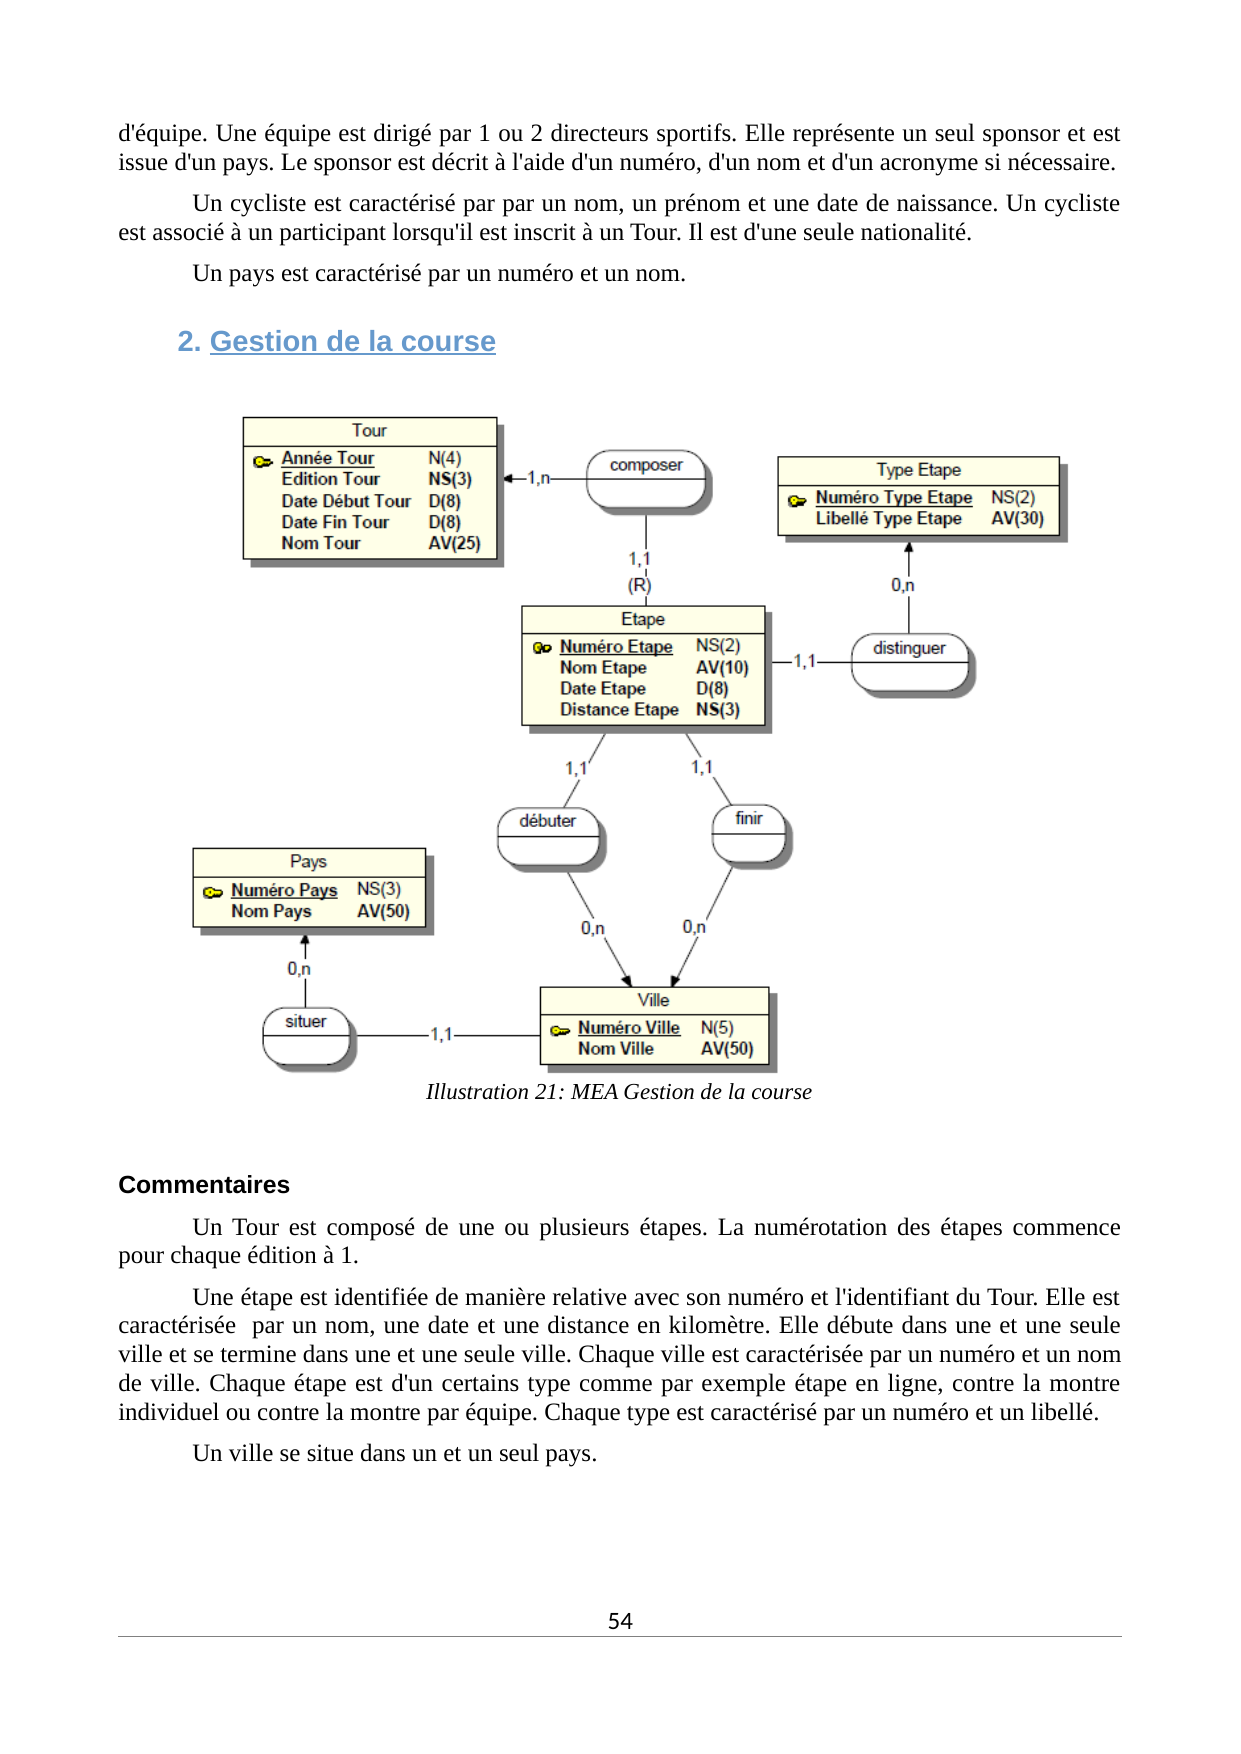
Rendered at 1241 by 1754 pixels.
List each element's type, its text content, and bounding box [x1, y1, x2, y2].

text Illustration 21: MEA Gestion de la course [147, 400, 1093, 1104]
text Un ville se situe dans un et un seul pays. [118, 1438, 1122, 1467]
subtitle Gestion de la course [177, 324, 1122, 358]
text Un cycliste est caractérisé par par un nom, un prénom et une date de naissance. Un cycliste est associé à un participant lorsqu'il est inscrit à un Tour. Il est d'une seule nationalité. [118, 188, 1122, 246]
subtitle Commentaires [118, 1171, 1122, 1199]
text Un Tour est composé de une ou plusieurs étapes. La numérotation des étapes commence pour chaque édition à 1. [118, 1212, 1122, 1269]
text Un pays est caractérisé par un numéro et un nom. [118, 258, 1122, 287]
text d'équipe. Une équipe est dirigé par 1 ou 2 directeurs sportifs. Elle représente un seul sponsor et est issue d'un pays. Le sponsor est décrit à l'aide d'un numéro, d'un nom et d'un acronyme si nécessaire. [118, 118, 1122, 176]
text Une étape est identifiée de manière relative avec son numéro et l'identifiant du Tour. Elle est caractérisée par un nom, une date et une distance en kilomètre. Elle débute dans une et une seule ville et se termine dans une et une seule ville. Chaque ville est caractérisée par un numéro et un nom de ville. Chaque étape est d'un certains type comme par exemple étape en ligne, contre la montre individuel ou contre la montre par équipe. Chaque type est caractérisé par un numéro et un libellé. [118, 1282, 1122, 1425]
